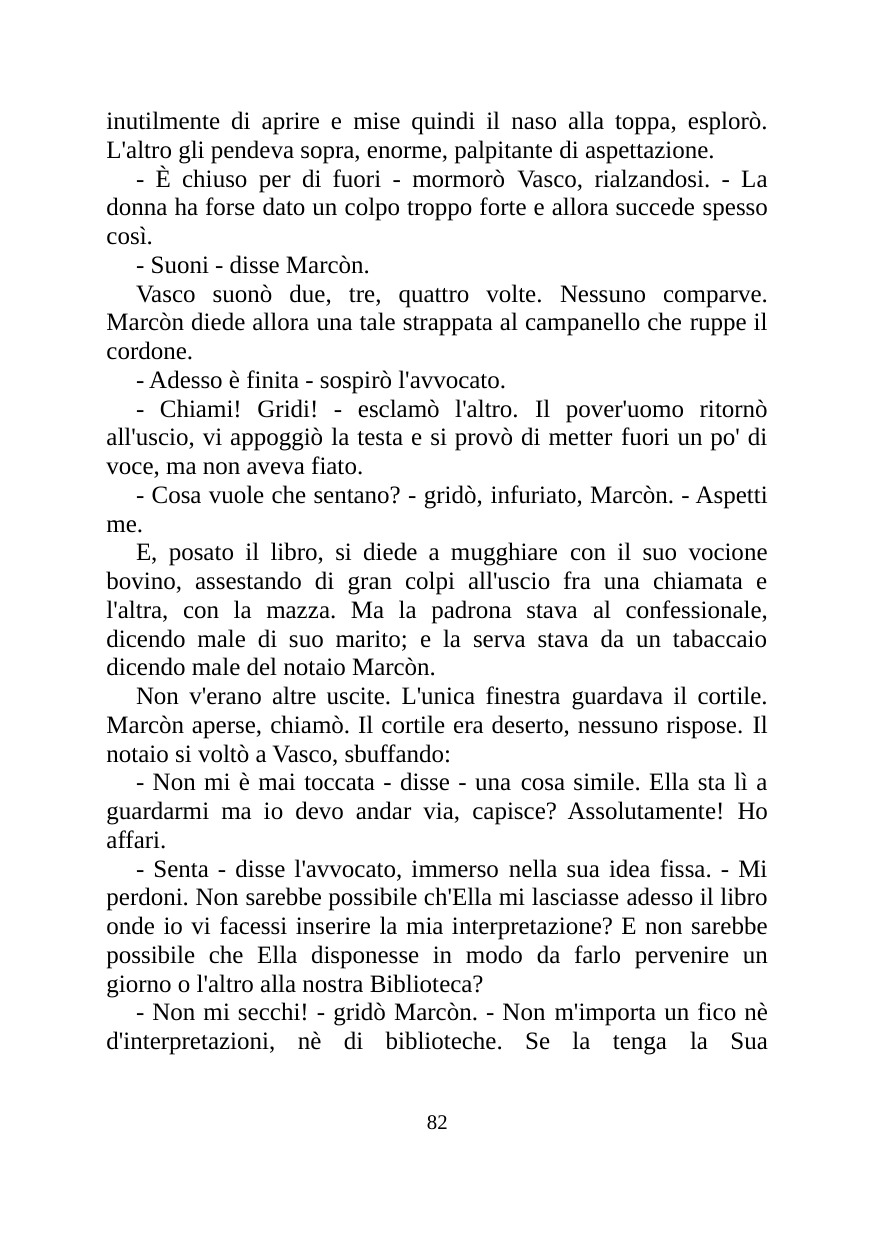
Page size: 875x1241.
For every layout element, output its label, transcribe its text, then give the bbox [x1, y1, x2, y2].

text - Chiami! Gridi! - esclamò l'altro. Il pover'uomo ritornò all'uscio, vi appoggiò la testa e si provò di metter fuori un po' di voce, ma non aveva fiato. [106, 394, 768, 480]
text Vasco suonò due, tre, quattro volte. Nessuno comparve. Marcòn diede allora una tale strappata al campanello che ruppe il cordone. [106, 279, 768, 365]
text - Non mi è mai toccata - disse - una cosa simile. Ella sta lì a guardarmi ma io devo andar via, capisce? Assolutamente! Ho affari. [106, 767, 768, 854]
text - È chiuso per di fuori - mormorò Vasco, rialzandosi. - La donna ha forse dato un colpo troppo forte e allora succede spesso così. [106, 164, 768, 250]
text - Adesso è finita - sospirò l'avvocato. [106, 365, 768, 394]
text - Non mi secchi! - gridò Marcòn. - Non m'importa un fico nè d'interpretazioni, nè di biblioteche. Se la tenga la Sua [106, 997, 768, 1055]
text E, posato il libro, si diede a mugghiare con il suo vocione bovino, assestando di gran colpi all'uscio fra una chiamata e l'altra, con la mazza. Ma la padrona stava al confessionale, dicendo male di suo marito; e la serva stava da un tabaccaio dicendo male del notaio Marcòn. [106, 537, 768, 681]
text inutilmente di aprire e mise quindi il naso alla toppa, esplorò. L'altro gli pendeva sopra, enorme, palpitante di aspettazione. [106, 106, 768, 164]
text - Suoni - disse Marcòn. [106, 250, 768, 279]
text - Senta - disse l'avvocato, immerso nella sua idea fissa. - Mi perdoni. Non sarebbe possibile ch'Ella mi lasciasse adesso il libro onde io vi facessi inserire la mia interpretazione? E non sarebbe possibile che Ella disponesse in modo da farlo pervenire un giorno o l'altro alla nostra Biblioteca? [106, 854, 768, 997]
text Non v'erano altre uscite. L'unica finestra guardava il cortile. Marcòn aperse, chiamò. Il cortile era deserto, nessuno rispose. Il notaio si voltò a Vasco, sbuffando: [106, 681, 768, 767]
text - Cosa vuole che sentano? - gridò, infuriato, Marcòn. - Aspetti me. [106, 480, 768, 537]
